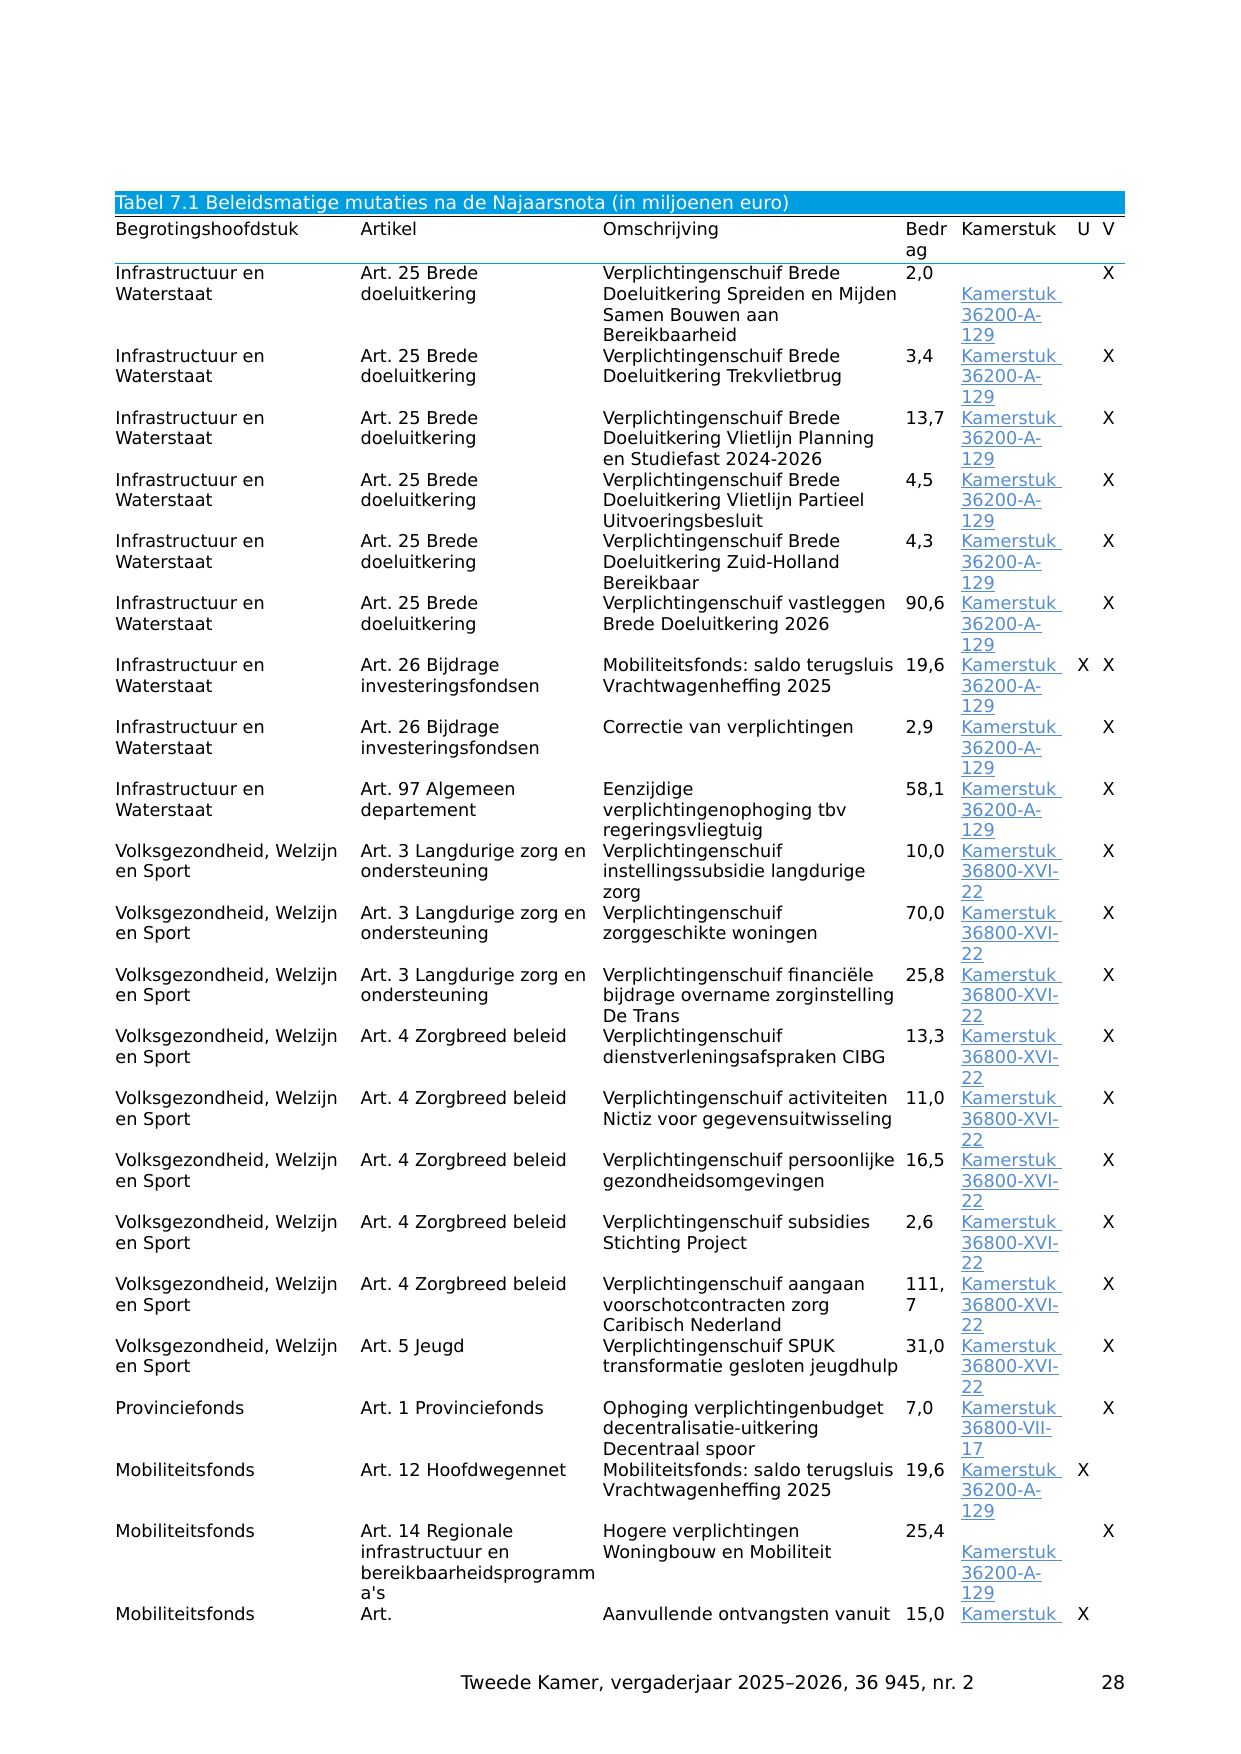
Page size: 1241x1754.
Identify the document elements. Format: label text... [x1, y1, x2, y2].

table_cell 13,3 [903, 1026, 958, 1088]
table_cell X [1099, 264, 1125, 346]
table_cell Kamerstuk 36800-XVI-22 [958, 1274, 1074, 1336]
table_cell Kamerstuk [958, 217, 1074, 263]
table_cell Begrotingshoofdstuk [115, 217, 357, 263]
table_cell Art. 5 Jeugd [358, 1336, 600, 1398]
table_cell Art. 4 Zorgbreed beleid [358, 1088, 600, 1150]
table_cell Verplichtingenschuif zorggeschikte woningen [600, 903, 902, 964]
table_cell [1074, 531, 1099, 593]
table_cell X [1099, 779, 1125, 841]
table_cell 4,5 [903, 470, 958, 531]
table_cell Kamerstuk 36200-A-129 [958, 531, 1074, 593]
table_cell Art. 25 Brede doeluitkering [358, 408, 600, 469]
table_cell Verplichtingenschuif Brede Doeluitkering Vlietlijn Partieel Uitvoeringsbesluit [600, 470, 902, 531]
table_cell Kamerstuk 36200-A-129 [958, 346, 1074, 408]
table_cell Kamerstuk 36800-XVI-22 [958, 1336, 1074, 1398]
table_cell Eenzijdige verplichtingenophoging tbv regeringsvliegtuig [600, 779, 902, 841]
table_cell Kamerstuk 36800-VII-17 [958, 1398, 1074, 1459]
table_cell 90,6 [903, 593, 958, 655]
table_cell 70,0 [903, 903, 958, 964]
table_cell Art. 3 Langdurige zorg en ondersteuning [358, 841, 600, 903]
table_cell X [1099, 717, 1125, 779]
table_cell X [1099, 1150, 1125, 1212]
table_cell 4,3 [903, 531, 958, 593]
table_cell Kamerstuk 36200-A-129 [958, 264, 1074, 346]
table_cell 19,6 [903, 655, 958, 717]
table_cell Volksgezondheid, Welzijn en Sport [115, 1274, 357, 1336]
table_cell 2,0 [903, 264, 958, 346]
table_cell Art. 25 Brede doeluitkering [358, 531, 600, 593]
table_cell X [1099, 408, 1125, 469]
table_cell [1074, 1274, 1099, 1336]
table_cell Art. 3 Langdurige zorg en ondersteuning [358, 903, 600, 964]
table_cell Verplichtingenschuif instellingssubsidie langdurige zorg [600, 841, 902, 903]
table_cell Art. 3 Langdurige zorg en ondersteuning [358, 965, 600, 1026]
table_cell Infrastructuur en Waterstaat [115, 779, 357, 841]
table_cell Verplichtingenschuif activiteiten Nictiz voor gegevensuitwisseling [600, 1088, 902, 1150]
table_cell 19,6 [903, 1460, 958, 1521]
table_cell X [1099, 1398, 1125, 1459]
table_cell [1074, 408, 1099, 469]
table_cell X [1099, 593, 1125, 655]
table_cell Volksgezondheid, Welzijn en Sport [115, 1088, 357, 1150]
table_cell X [1099, 903, 1125, 964]
table_cell Correctie van verplichtingen [600, 717, 902, 779]
table_cell Infrastructuur en Waterstaat [115, 655, 357, 717]
table_cell Infrastructuur en Waterstaat [115, 408, 357, 469]
table_cell 2,9 [903, 717, 958, 779]
table_cell Mobiliteitsfonds [115, 1460, 357, 1521]
table_cell Volksgezondheid, Welzijn en Sport [115, 1026, 357, 1088]
table_cell Verplichtingenschuif vastleggen Brede Doeluitkering 2026 [600, 593, 902, 655]
table_cell Verplichtingenschuif subsidies Stichting Project [600, 1212, 902, 1274]
table_cell [1074, 346, 1099, 408]
table_cell [1074, 1521, 1099, 1604]
table_cell Art. 25 Brede doeluitkering [358, 470, 600, 531]
table_cell Kamerstuk 36800-XVI-22 [958, 1088, 1074, 1150]
table_cell Kamerstuk 36800-XVI-22 [958, 1026, 1074, 1088]
table_cell [1074, 1212, 1099, 1274]
table_cell Mobiliteitsfonds [115, 1521, 357, 1604]
table_cell Verplichtingenschuif Brede Doeluitkering Trekvlietbrug [600, 346, 902, 408]
table_cell Volksgezondheid, Welzijn en Sport [115, 965, 357, 1026]
table_cell [1074, 1026, 1099, 1088]
table_cell [1074, 717, 1099, 779]
table_cell Kamerstuk 36200-A-129 [958, 717, 1074, 779]
table_cell Volksgezondheid, Welzijn en Sport [115, 1212, 357, 1274]
table_cell X [1099, 346, 1125, 408]
table_cell Kamerstuk 36200-A-129 [958, 779, 1074, 841]
table_cell Art. 12 Hoofdwegennet [358, 1460, 600, 1521]
table_cell [1074, 779, 1099, 841]
table_cell 15,0 [903, 1604, 958, 1624]
table_cell Infrastructuur en Waterstaat [115, 470, 357, 531]
table_cell 3,4 [903, 346, 958, 408]
table_cell [1074, 593, 1099, 655]
table_cell Volksgezondheid, Welzijn en Sport [115, 1150, 357, 1212]
table_cell Infrastructuur en Waterstaat [115, 717, 357, 779]
table_cell Verplichtingenschuif financiële bijdrage overname zorginstelling De Trans [600, 965, 902, 1026]
table_cell Kamerstuk [958, 1604, 1074, 1624]
table_cell Mobiliteitsfonds: saldo terugsluis Vrachtwagenheffing 2025 [600, 655, 902, 717]
table_cell Art. 4 Zorgbreed beleid [358, 1026, 600, 1088]
table_cell Infrastructuur en Waterstaat [115, 531, 357, 593]
table_cell [1074, 841, 1099, 903]
table_cell Art. 25 Brede doeluitkering [358, 346, 600, 408]
table_cell Kamerstuk 36200-A-129 [958, 1521, 1074, 1604]
table_cell [1074, 965, 1099, 1026]
table_cell V [1099, 217, 1125, 263]
table_cell [1099, 1604, 1125, 1624]
table_cell Art. 97 Algemeen departement [358, 779, 600, 841]
table_cell Artikel [358, 217, 600, 263]
table_cell X [1074, 1604, 1099, 1624]
table_cell Kamerstuk 36800-XVI-22 [958, 841, 1074, 903]
table_cell [1074, 470, 1099, 531]
table_cell Kamerstuk 36200-A-129 [958, 408, 1074, 469]
table_cell 31,0 [903, 1336, 958, 1398]
table_cell Art. 4 Zorgbreed beleid [358, 1212, 600, 1274]
table_cell X [1099, 655, 1125, 717]
table_cell Art. 14 Regionale infrastructuur en bereikbaarheidsprogramma's [358, 1521, 600, 1604]
table_cell X [1099, 531, 1125, 593]
table_cell Art. 25 Brede doeluitkering [358, 264, 600, 346]
table_cell Provinciefonds [115, 1398, 357, 1459]
table_cell X [1099, 1212, 1125, 1274]
table_cell Kamerstuk 36200-A-129 [958, 655, 1074, 717]
table_cell 25,8 [903, 965, 958, 1026]
table_cell X [1099, 1274, 1125, 1336]
table_cell 25,4 [903, 1521, 958, 1604]
table_cell Volksgezondheid, Welzijn en Sport [115, 903, 357, 964]
table_cell Infrastructuur en Waterstaat [115, 593, 357, 655]
table_cell Art. 25 Brede doeluitkering [358, 593, 600, 655]
table_cell Art. 26 Bijdrage investeringsfondsen [358, 717, 600, 779]
table_cell X [1074, 655, 1099, 717]
table_cell [1074, 1150, 1099, 1212]
table_cell 111,7 [903, 1274, 958, 1336]
table_cell Hogere verplichtingen Woningbouw en Mobiliteit [600, 1521, 902, 1604]
table_cell Ophoging verplichtingenbudget decentralisatie-uitkering Decentraal spoor [600, 1398, 902, 1459]
table_cell Aanvullende ontvangsten vanuit [600, 1604, 902, 1624]
table_cell 11,0 [903, 1088, 958, 1150]
table_cell X [1099, 1521, 1125, 1604]
table_cell X [1099, 1336, 1125, 1398]
table_cell Kamerstuk 36200-A-129 [958, 470, 1074, 531]
table_cell 2,6 [903, 1212, 958, 1274]
table_cell Mobiliteitsfonds: saldo terugsluis Vrachtwagenheffing 2025 [600, 1460, 902, 1521]
table_cell [1074, 1088, 1099, 1150]
table_cell Verplichtingenschuif Brede Doeluitkering Vlietlijn Planning en Studiefast 2024-2026 [600, 408, 902, 469]
table_cell Verplichtingenschuif persoonlijke gezondheidsomgevingen [600, 1150, 902, 1212]
table_cell Art. 4 Zorgbreed beleid [358, 1274, 600, 1336]
table_cell 58,1 [903, 779, 958, 841]
table_cell Verplichtingenschuif aangaan voorschotcontracten zorg Caribisch Nederland [600, 1274, 902, 1336]
table_cell U [1074, 217, 1099, 263]
table_cell X [1099, 965, 1125, 1026]
table_cell Kamerstuk 36800-XVI-22 [958, 1150, 1074, 1212]
table_cell X [1099, 1088, 1125, 1150]
table_cell Kamerstuk 36800-XVI-22 [958, 1212, 1074, 1274]
table_cell 13,7 [903, 408, 958, 469]
table_cell Verplichtingenschuif Brede Doeluitkering Zuid-Holland Bereikbaar [600, 531, 902, 593]
table_cell [1074, 1398, 1099, 1459]
table_cell [1074, 903, 1099, 964]
table_cell 10,0 [903, 841, 958, 903]
table_cell Bedrag [903, 217, 958, 263]
table_cell [1074, 1336, 1099, 1398]
table_cell X [1099, 841, 1125, 903]
table_cell Omschrijving [600, 217, 902, 263]
table_cell [1074, 264, 1099, 346]
table_cell 16,5 [903, 1150, 958, 1212]
table_cell [1099, 1460, 1125, 1521]
table_cell X [1099, 470, 1125, 531]
table_cell Volksgezondheid, Welzijn en Sport [115, 841, 357, 903]
table_cell Infrastructuur en Waterstaat [115, 346, 357, 408]
table_cell Kamerstuk 36200-A-129 [958, 1460, 1074, 1521]
table_cell Art. 1 Provinciefonds [358, 1398, 600, 1459]
table_cell Volksgezondheid, Welzijn en Sport [115, 1336, 357, 1398]
table_cell X [1074, 1460, 1099, 1521]
table_cell Verplichtingenschuif SPUK transformatie gesloten jeugdhulp [600, 1336, 902, 1398]
table_cell Art. [358, 1604, 600, 1624]
table_cell Infrastructuur en Waterstaat [115, 264, 357, 346]
table_cell Verplichtingenschuif Brede Doeluitkering Spreiden en Mijden Samen Bouwen aan Bereikbaarheid [600, 264, 902, 346]
table_cell Art. 4 Zorgbreed beleid [358, 1150, 600, 1212]
table_cell Kamerstuk 36800-XVI-22 [958, 903, 1074, 964]
table_cell Kamerstuk 36800-XVI-22 [958, 965, 1074, 1026]
table_cell Mobiliteitsfonds [115, 1604, 357, 1624]
table_cell Verplichtingenschuif dienstverleningsafspraken CIBG [600, 1026, 902, 1088]
table_cell Kamerstuk 36200-A-129 [958, 593, 1074, 655]
table_cell Art. 26 Bijdrage investeringsfondsen [358, 655, 600, 717]
table_cell 7,0 [903, 1398, 958, 1459]
table_cell X [1099, 1026, 1125, 1088]
